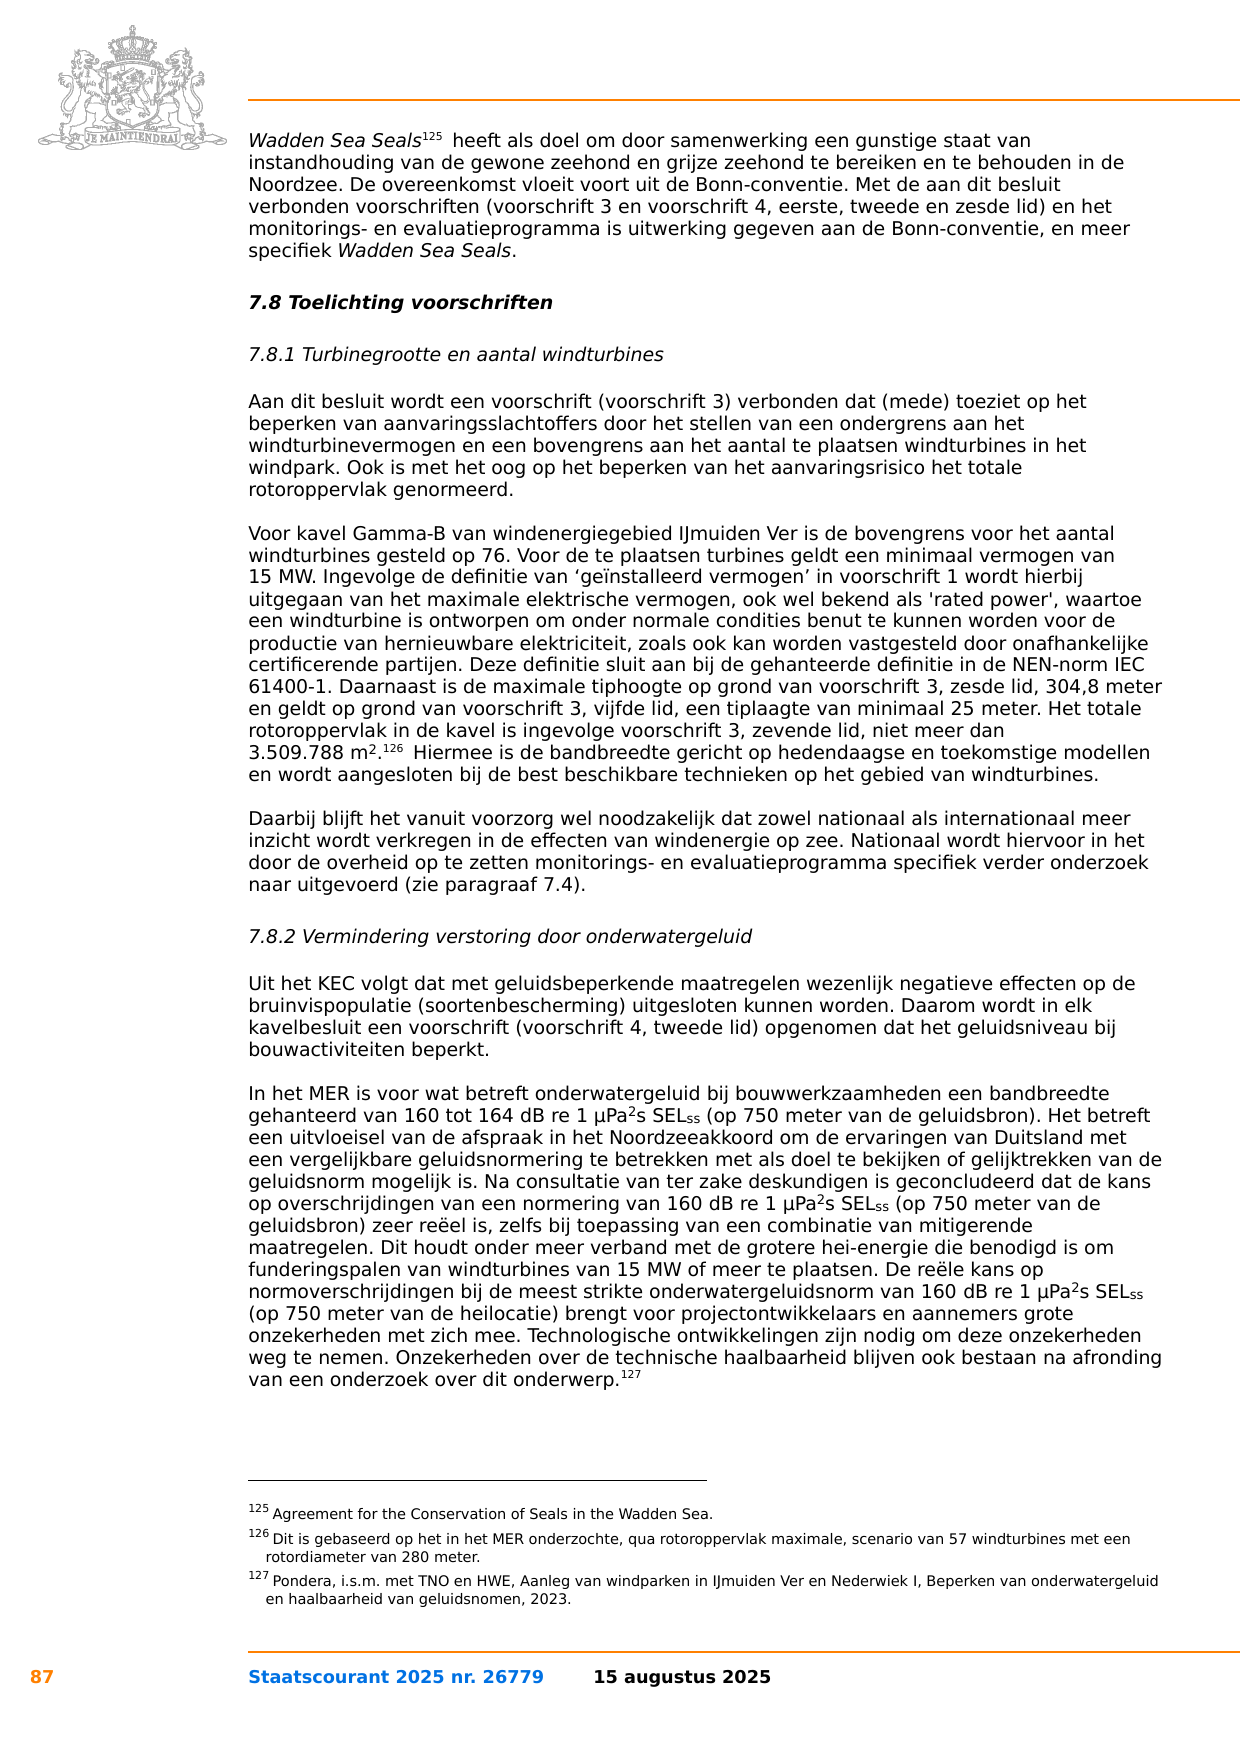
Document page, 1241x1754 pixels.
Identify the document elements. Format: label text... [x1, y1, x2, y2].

text Agreement for the Conservation of Seals in the Wadden Sea. [248, 1502, 1163, 1524]
text Voor kavel Gamma-B van windenergiegebied IJmuiden Ver is de bovengrens voor het aantal windturbines gesteld op 76. Voor de te plaatsen turbines geldt een minimaal vermogen van 15 MW. Ingevolge de definitie van ‘geïnstalleerd vermogen’ in voorschrift 1 wordt hierbij uitgegaan van het maximale elektrische vermogen, ook wel bekend als 'rated power', waartoe een windturbine is ontworpen om onder normale condities benut te kunnen worden voor de productie van hernieuwbare elektriciteit, zoals ook kan worden vastgesteld door onafhankelijke certificerende partijen. Deze definitie sluit aan bij de gehanteerde definitie in de NEN-norm IEC 61400-1. Daarnaast is de maximale tiphoogte op grond van voorschrift 3, zesde lid, 304,8 meter en geldt op grond van voorschrift 3, vijfde lid, een tiplaagte van minimaal 25 meter. Het totale rotoroppervlak in de kavel is ingevolge voorschrift 3, zevende lid, niet meer dan 3.509.788 m2. Hiermee is de bandbreedte gericht op hedendaagse en toekomstige modellen en wordt aangesloten bij de best beschikbare technieken op het gebied van windturbines. [248, 522, 1163, 786]
text Dit is gebaseerd op het in het MER onderzochte, qua rotoroppervlak maximale, scenario van 57 windturbines met een rotordiameter van 280 meter. [248, 1527, 1163, 1566]
text Uit het KEC volgt dat met geluidsbeperkende maatregelen wezenlijk negatieve effecten op de bruinvispopulatie (soortenbescherming) uitgesloten kunnen worden. Daarom wordt in elk kavelbesluit een voorschrift (voorschrift 4, tweede lid) opgenomen dat het geluidsniveau bij bouwactiviteiten beperkt. [248, 973, 1163, 1061]
text Daarbij blijft het vanuit voorzorg wel noodzakelijk dat zowel nationaal als internationaal meer inzicht wordt verkregen in de effecten van windenergie op zee. Nationaal wordt hiervoor in het door de overheid op te zetten monitorings- en evaluatieprogramma specifiek verder onderzoek naar uitgevoerd (zie paragraaf 7.4). [248, 808, 1163, 896]
subtitle 7.8.2 Vermindering verstoring door onderwatergeluid [248, 926, 1163, 948]
picture [38, 25, 227, 150]
text Wadden Sea Seals heeft als doel om door samenwerking een gunstige staat van instandhouding van de gewone zeehond en grijze zeehond te bereiken en te behouden in de Noordzee. De overeenkomst vloeit voort uit de Bonn-conventie. Met de aan dit besluit verbonden voorschriften (voorschrift 3 en voorschrift 4, eerste, tweede en zesde lid) en het monitorings- en evaluatieprogramma is uitwerking gegeven aan de Bonn-conventie, en meer specifiek Wadden Sea Seals. [248, 130, 1163, 262]
subtitle 7.8.1 Turbinegrootte en aantal windturbines [248, 344, 1163, 366]
text In het MER is voor wat betreft onderwatergeluid bij bouwwerkzaamheden een bandbreedte gehanteerd van 160 tot 164 dB re 1 μPa2s SELss (op 750 meter van de geluidsbron). Het betreft een uitvloeisel van de afspraak in het Noordzeeakkoord om de ervaringen van Duitsland met een vergelijkbare geluidsnormering te betrekken met als doel te bekijken of gelijktrekken van de geluidsnorm mogelijk is. Na consultatie van ter zake deskundigen is geconcludeerd dat de kans op overschrijdingen van een normering van 160 dB re 1 μPa2s SELss (op 750 meter van de geluidsbron) zeer reëel is, zelfs bij toepassing van een combinatie van mitigerende maatregelen. Dit houdt onder meer verband met de grotere hei-energie die benodigd is om funderingspalen van windturbines van 15 MW of meer te plaatsen. De reële kans op normoverschrijdingen bij de meest strikte onderwatergeluidsnorm van 160 dB re 1 µPa2s SELss (op 750 meter van de heilocatie) brengt voor projectontwikkelaars en aannemers grote onzekerheden met zich mee. Technologische ontwikkelingen zijn nodig om deze onzekerheden weg te nemen. Onzekerheden over de technische haalbaarheid blijven ook bestaan na afronding van een onderzoek over dit onderwerp. [248, 1083, 1163, 1391]
text Aan dit besluit wordt een voorschrift (voorschrift 3) verbonden dat (mede) toeziet op het beperken van aanvaringsslachtoffers door het stellen van een ondergrens aan het windturbinevermogen en een bovengrens aan het aantal te plaatsen windturbines in het windpark. Ook is met het oog op het beperken van het aanvaringsrisico het totale rotoroppervlak genormeerd. [248, 391, 1163, 501]
subtitle 7.8 Toelichting voorschriften [248, 292, 1163, 314]
text Pondera, i.s.m. met TNO en HWE, Aanleg van windparken in IJmuiden Ver en Nederwiek I, Beperken van onderwatergeluid en haalbaarheid van geluidsnomen, 2023. [248, 1569, 1163, 1608]
